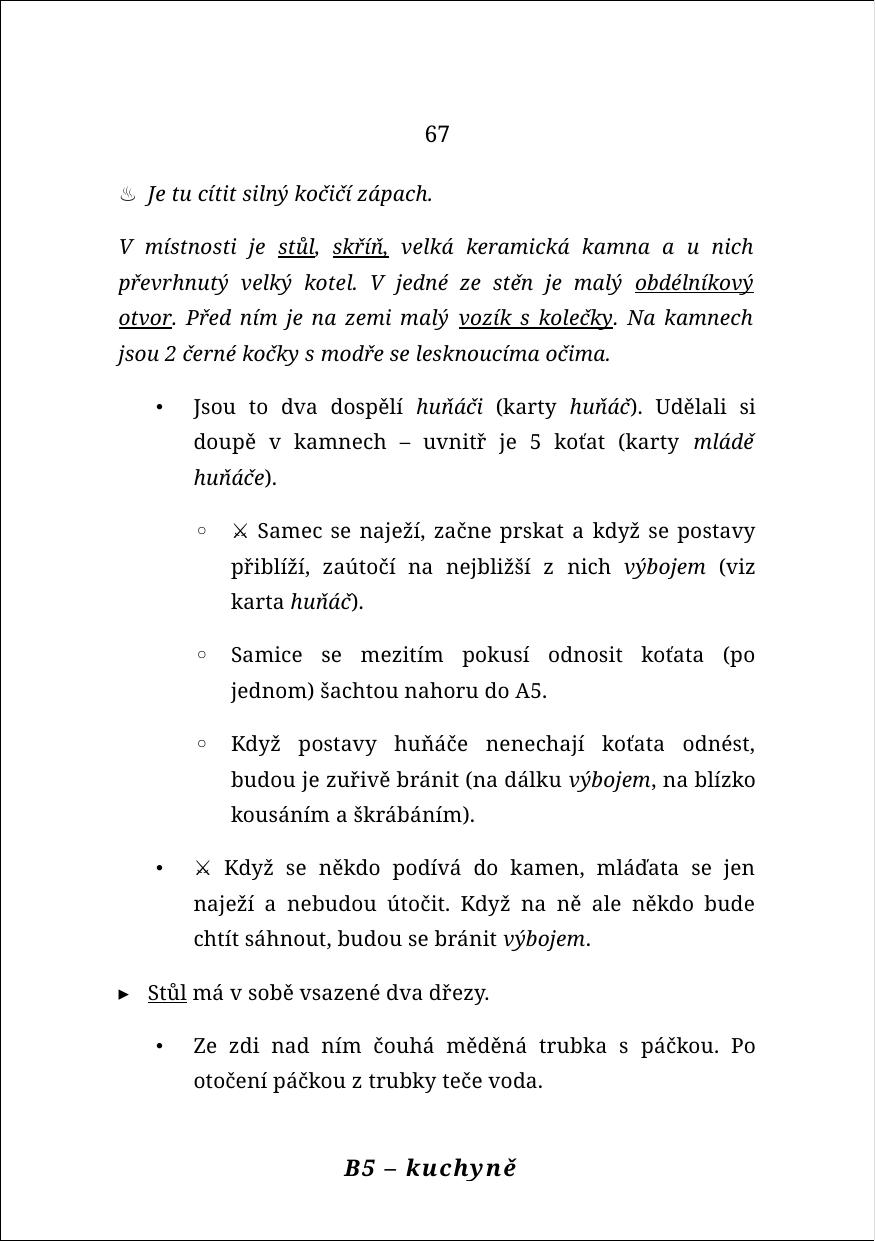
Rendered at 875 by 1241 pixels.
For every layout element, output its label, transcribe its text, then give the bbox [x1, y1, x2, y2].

list Jsou to dva dospělí huňáči (karty huňáč). Udělali si doupě v⁠ kamnech – uvnitř je 5 koťat (karty mládě huňáče). [156, 392, 756, 491]
list Když postavy huňáče nenechají koťata odnést, budou je zuřivě bránit (na dálku výbojem, na blízko kousáním a⁠ škrábáním). [193, 729, 756, 829]
list Ze zdi nad ním čouhá měděná trubka s⁠ páčkou. Po otočení páčkou z⁠ trubky teče voda. [156, 1031, 756, 1095]
list ⚔ Samec se naježí, začne prskat a⁠ když se postavy přiblíží, zaútočí na nejbližší z⁠ nich výbojem (viz karta huňáč). [193, 516, 756, 616]
list ⚔ Když se někdo podívá do kamen, mláďata se jen naježí a⁠ nebudou útočit. Když na ně ale někdo bude chtít sáhnout, budou se bránit výbojem. [156, 853, 756, 953]
text ▸ Stůl má v⁠ sobě vsazené dva dřezy. [118, 978, 756, 1006]
text ♨ Je tu cítit silný kočičí zápach. [118, 179, 756, 207]
list Samice se mezitím pokusí odnosit koťata (po jednom) šachtou nahoru do A5. [193, 641, 756, 704]
text V⁠ místnosti je stůl, skříň, velká keramická kamna a⁠ u⁠ nich převrhnutý velký kotel. V⁠ jedné ze stěn je malý obdélníkový otvor. Před ním je na zemi malý vozík s⁠ kolečky. Na kamnech jsou 2 černé kočky s⁠ modře se lesknoucíma očima. [118, 232, 756, 367]
